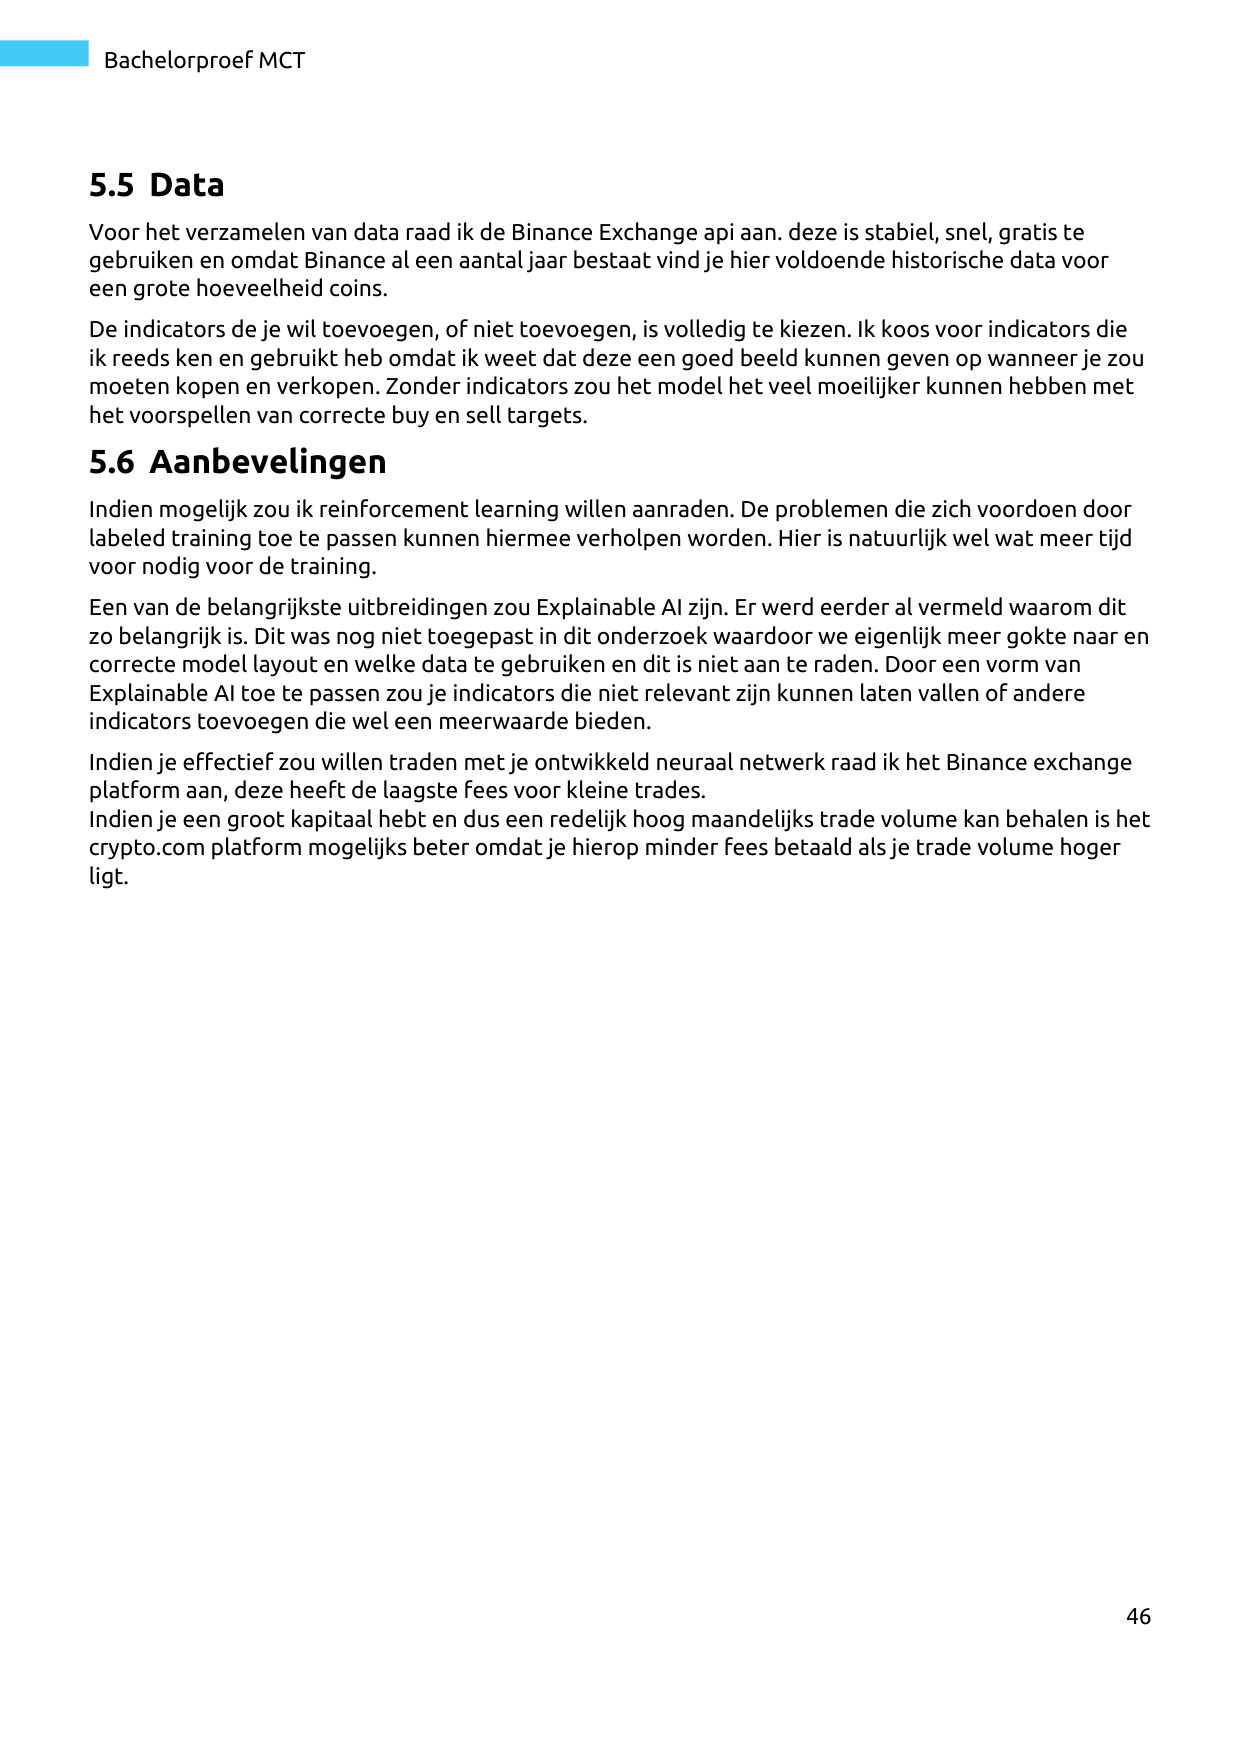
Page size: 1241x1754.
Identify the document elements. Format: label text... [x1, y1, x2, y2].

text Indien je effectief zou willen traden met je ontwikkeld neuraal netwerk raad ik het Binance exchange platform aan, deze heeft de laagste fees voor kleine trades. Indien je een groot kapitaal hebt en dus een redelijk hoog maandelijks trade volume kan behalen is het crypto.com platform mogelijks beter omdat je hierop minder fees betaald als je trade volume hoger ligt. [89, 748, 1152, 888]
text De indicators de je wil toevoegen, of niet toevoegen, is volledig te kiezen. Ik koos voor indicators die ik reeds ken en gebruikt heb omdat ik weet dat deze een goed beeld kunnen geven op wanneer je zou moeten kopen en verkopen. Zonder indicators zou het model het veel moeilijker kunnen hebben met het voorspellen van correcte buy en sell targets. [89, 316, 1152, 427]
subtitle Aanbevelingen [89, 442, 1152, 480]
text Indien mogelijk zou ik reinforcement learning willen aanraden. De problemen die zich voordoen door labeled training toe te passen kunnen hiermee verholpen worden. Hier is natuurlijk wel wat meer tijd voor nodig voor de training. [89, 496, 1152, 579]
text Voor het verzamelen van data raad ik de Binance Exchange api aan. deze is stabiel, snel, gratis te gebruiken en omdat Binance al een aantal jaar bestaat vind je hier voldoende historische data voor een grote hoeveelheid coins. [89, 218, 1152, 301]
subtitle Data [89, 164, 1152, 202]
text Een van de belangrijkste uitbreidingen zou Explainable AI zijn. Er werd eerder al vermeld waarom dit zo belangrijk is. Dit was nog niet toegepast in dit onderzoek waardoor we eigenlijk meer gokte naar en correcte model layout en welke data te gebruiken en dit is niet aan te raden. Door een vorm van Explainable AI toe te passen zou je indicators die niet relevant zijn kunnen laten vallen of andere indicators toevoegen die wel een meerwaarde bieden. [89, 594, 1152, 734]
